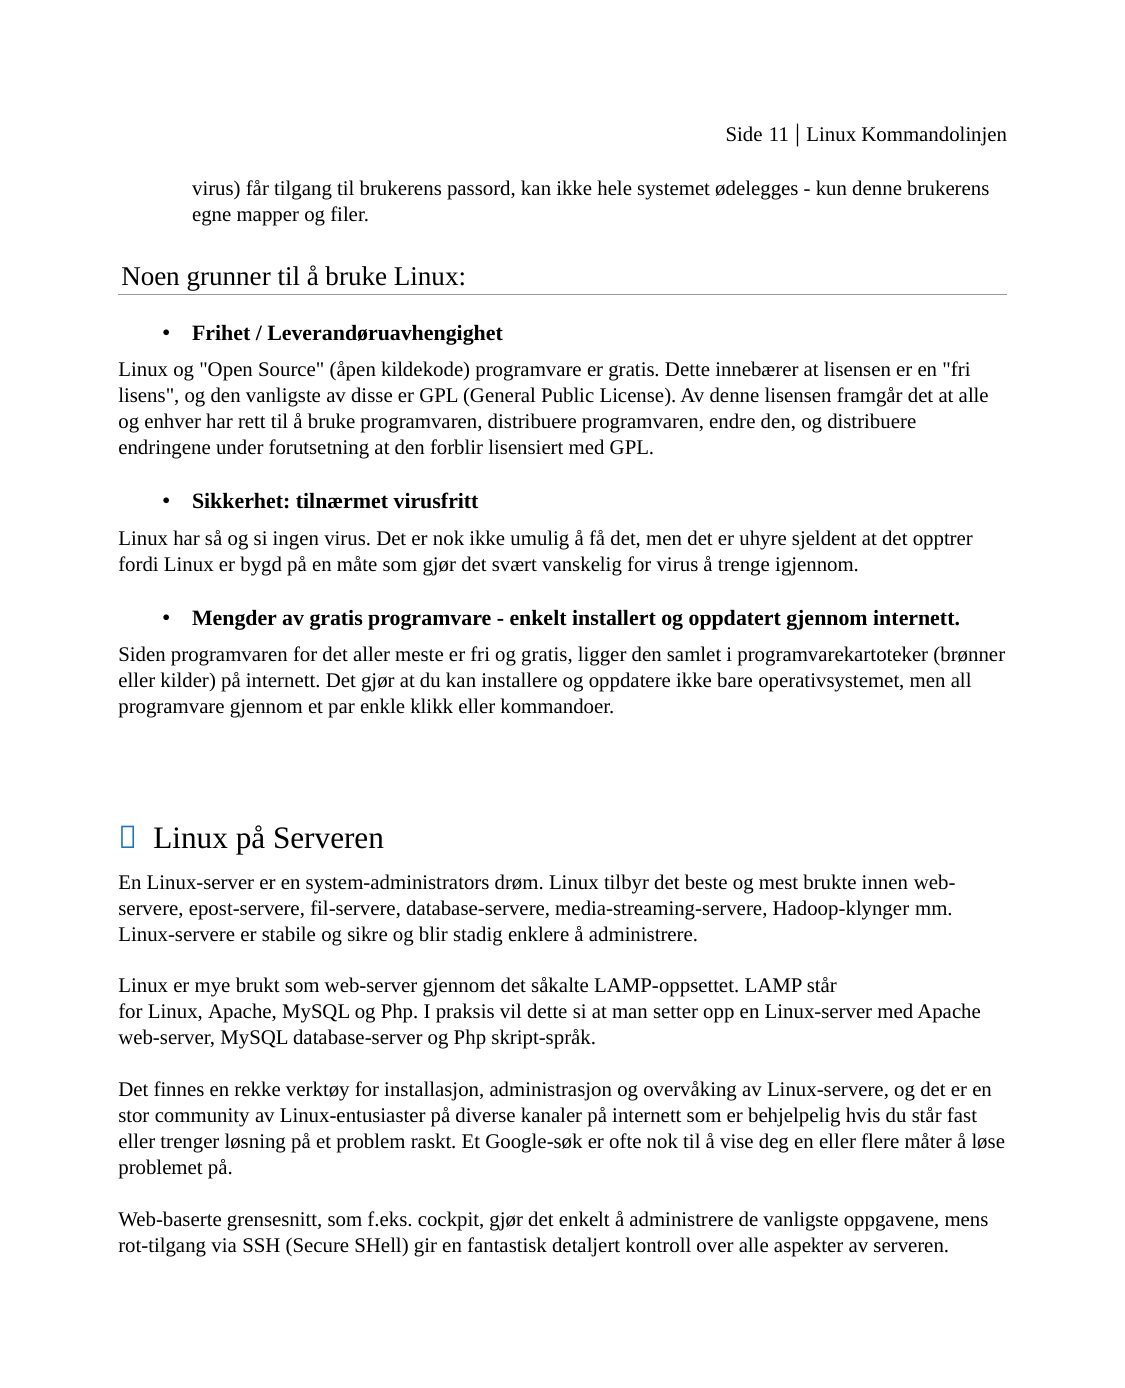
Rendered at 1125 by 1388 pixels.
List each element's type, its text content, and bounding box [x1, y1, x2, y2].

subtitle Noen grunner til å bruke Linux: [118, 257, 1007, 294]
text Linux og "Open Source" (åpen kildekode) programvare er gratis. Dette innebærer at lisensen er en "fri lisens", og den vanligste av disse er GPL (General Public License). Av denne lisensen framgår det at alle og enhver har rett til å bruke programvaren, distribuere programvaren, endre den, og distribuere endringene under forutsetning at den forblir lisensiert med GPL. [118, 357, 1007, 459]
subtitle Sikkerhet: tilnærmet virusfritt [162, 488, 1007, 513]
subtitle Mengder av gratis programvare - enkelt installert og oppdatert gjennom internett. [162, 605, 1007, 630]
list virus) får tilgang til brukerens passord, kan ikke hele systemet ødelegges - kun denne brukerens egne mapper og filer. [162, 176, 1007, 226]
text Siden programvaren for det aller meste er fri og gratis, ligger den samlet i programvarekartoteker (brønner eller kilder) på internett. Det gjør at du kan installere og oppdatere ikke bare operativsystemet, men all programvare gjennom et par enkle klikk eller kommandoer. [118, 642, 1007, 718]
text En Linux-server er en system-administrators drøm. Linux tilbyr det beste og mest brukte innen web-servere, epost-servere, fil-servere, database-servere, media-streaming-servere, Hadoop-klynger mm. Linux-servere er stabile og sikre og blir stadig enklere å administrere. Linux er mye brukt som web-server gjennom det såkalte LAMP-oppsettet. LAMP står for Linux, Apache, MySQL og Php. I praksis vil dette si at man setter opp en Linux-server med Apache web-server, MySQL database-server og Php skript-språk. Det finnes en rekke verktøy for installasjon, administrasjon og overvåking av Linux-servere, og det er en stor community av Linux-entusiaster på diverse kanaler på internett som er behjelpelig hvis du står fast eller trenger løsning på et problem raskt. Et Google-søk er ofte nok til å vise deg en eller flere måter å løse problemet på. Web-baserte grensesnitt, som f.eks. cockpit, gjør det enkelt å administrere de vanligste oppgavene, mens rot-tilgang via SSH (Secure SHell) gir en fantastisk detaljert kontroll over alle aspekter av serveren. [118, 869, 1007, 1257]
subtitle Frihet / Leverandøruavhengighet [162, 319, 1007, 345]
text Linux har så og si ingen virus. Det er nok ikke umulig å få det, men det er uhyre sjeldent at det opptrer fordi Linux er bygd på en måte som gjør det svært vanskelig for virus å trenge igjennom. [118, 526, 1007, 576]
subtitle  Linux på Serveren [118, 814, 1007, 857]
